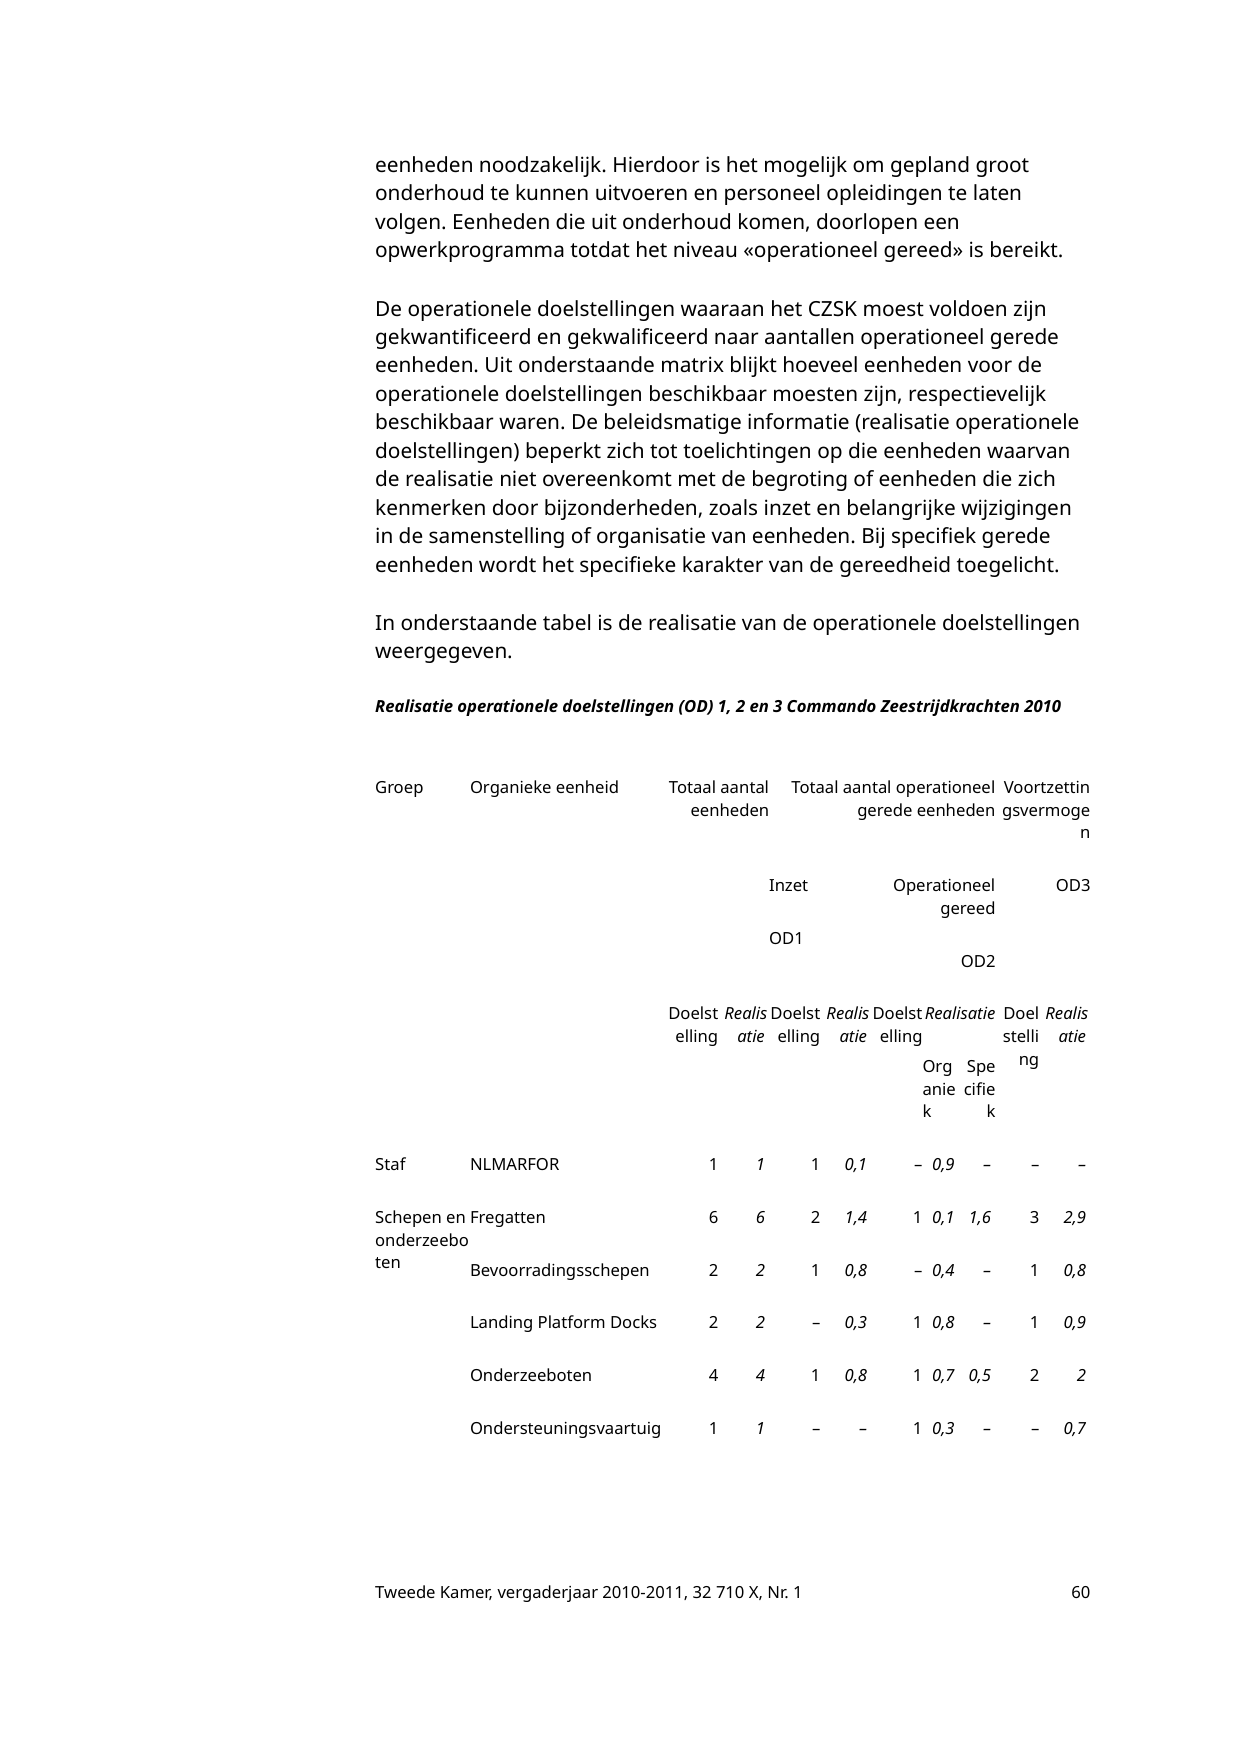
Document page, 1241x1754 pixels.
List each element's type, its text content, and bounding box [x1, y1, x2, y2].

table_cell 0,8 [820, 1364, 871, 1416]
table_header Totaal aantal operationeel gerede eenheden [769, 776, 995, 874]
table_cell – [995, 1153, 1039, 1205]
table_cell 4 [667, 1364, 718, 1416]
table_cell 1 [769, 1258, 820, 1311]
table_cell 0,9 [1039, 1311, 1090, 1363]
table_cell 0,8 [922, 1311, 959, 1363]
table_cell 1 [718, 1153, 769, 1205]
table_cell 2 [769, 1205, 820, 1258]
table_header Groep [375, 776, 470, 1002]
table_cell 2 [1039, 1364, 1090, 1416]
table_cell 1 [718, 1416, 769, 1469]
table_cell 4 [718, 1364, 769, 1416]
table_cell – [959, 1153, 995, 1205]
table_cell Ondersteuningsvaartuig [470, 1416, 667, 1469]
text Realisatie operationele doelstellingen (OD) 1, 2 en 3 Commando Zeestrijdkrachten 2010 [375, 695, 1090, 718]
table_cell 0,8 [820, 1258, 871, 1311]
table_cell Operationeel gereed OD2 [871, 874, 995, 1002]
table_cell 1 [871, 1205, 922, 1258]
table_cell Bevoorradingsschepen [470, 1258, 667, 1311]
table_cell [375, 1002, 470, 1153]
table_cell Organiek [922, 1055, 959, 1153]
table_cell Landing Platform Docks [470, 1311, 667, 1363]
table_cell Inzet OD1 [769, 874, 871, 1002]
table_cell Realisatie [820, 1002, 871, 1153]
table_cell 0,3 [922, 1416, 959, 1469]
table_cell Staf [375, 1153, 470, 1205]
table_cell – [959, 1416, 995, 1469]
table_cell 1,4 [820, 1205, 871, 1258]
table_cell – [769, 1311, 820, 1363]
table_cell 1,6 [959, 1205, 995, 1258]
text De operationele doelstellingen waaraan het CZSK moest voldoen zijn gekwantificeerd en gekwalificeerd naar aantallen operationeel gerede eenheden. Uit onderstaande matrix blijkt hoeveel eenheden voor de operationele doelstellingen beschikbaar moesten zijn, respectievelijk beschikbaar waren. De beleidsmatige informatie (realisatie operationele doelstellingen) beperkt zich tot toelichtingen op die eenheden waarvan de realisatie niet overeenkomt met de begroting of eenheden die zich kenmerken door bijzonderheden, zoals inzet en belangrijke wijzigingen in de samenstelling of organisatie van eenheden. Bij specifiek gerede eenheden wordt het specifieke karakter van de gereedheid toegelicht. [375, 294, 1090, 578]
table_cell 0,3 [820, 1311, 871, 1363]
table_cell 0,1 [922, 1205, 959, 1258]
table_cell 1 [995, 1258, 1039, 1311]
text eenheden noodzakelijk. Hierdoor is het mogelijk om gepland groot onderhoud te kunnen uitvoeren en personeel opleidingen te laten volgen. Eenheden die uit onderhoud komen, doorlopen een opwerkprogramma totdat het niveau «operationeel gereed» is bereikt. [375, 150, 1090, 264]
table_cell 1 [769, 1153, 820, 1205]
table_cell Realisatie [922, 1002, 995, 1054]
table_cell NLMARFOR [470, 1153, 667, 1205]
table_cell – [995, 1416, 1039, 1469]
table_cell 1 [995, 1311, 1039, 1363]
text In onderstaande tabel is de realisatie van de operationele doelstellingen weergegeven. [375, 608, 1090, 665]
table_cell – [871, 1153, 922, 1205]
table_cell Doelstelling [995, 1002, 1039, 1153]
table_cell 0,5 [959, 1364, 995, 1416]
table_cell 1 [871, 1311, 922, 1363]
table_cell 0,9 [922, 1153, 959, 1205]
table_cell Specifiek [959, 1055, 995, 1153]
table_cell 1 [769, 1364, 820, 1416]
table_cell 2 [718, 1311, 769, 1363]
table_cell Onderzeeboten [470, 1364, 667, 1416]
table_cell 0,7 [922, 1364, 959, 1416]
table_cell 6 [718, 1205, 769, 1258]
table_cell 0,1 [820, 1153, 871, 1205]
table_cell 2,9 [1039, 1205, 1090, 1258]
table_cell 6 [667, 1205, 718, 1258]
table_header Voortzettingsvermogen [995, 776, 1090, 874]
table_cell 2 [718, 1258, 769, 1311]
table_cell – [959, 1258, 995, 1311]
table_cell 1 [871, 1364, 922, 1416]
table_header Organieke eenheid [470, 776, 667, 1002]
table_cell – [820, 1416, 871, 1469]
table_cell – [1039, 1153, 1090, 1205]
table_cell 0,4 [922, 1258, 959, 1311]
table_cell – [769, 1416, 820, 1469]
table_header Totaal aantal eenheden [667, 776, 769, 1002]
table_cell OD3 [995, 874, 1090, 1002]
table_cell Doelstelling [667, 1002, 718, 1153]
table_cell [470, 1002, 667, 1153]
table_cell 1 [871, 1416, 922, 1469]
table_cell 1 [667, 1153, 718, 1205]
table_cell Schepen en onderzeeboten [375, 1205, 470, 1469]
table_cell 0,8 [1039, 1258, 1090, 1311]
table_cell Doelstelling [871, 1002, 922, 1153]
table_cell 1 [667, 1416, 718, 1469]
table_cell 2 [995, 1364, 1039, 1416]
table_cell – [959, 1311, 995, 1363]
table_cell Realisatie [718, 1002, 769, 1153]
table_cell – [871, 1258, 922, 1311]
table_cell Doelstelling [769, 1002, 820, 1153]
table_cell 0,7 [1039, 1416, 1090, 1469]
table_cell 3 [995, 1205, 1039, 1258]
table_cell Fregatten [470, 1205, 667, 1258]
table_cell 2 [667, 1258, 718, 1311]
table_cell Realisatie [1039, 1002, 1090, 1153]
table_cell 2 [667, 1311, 718, 1363]
